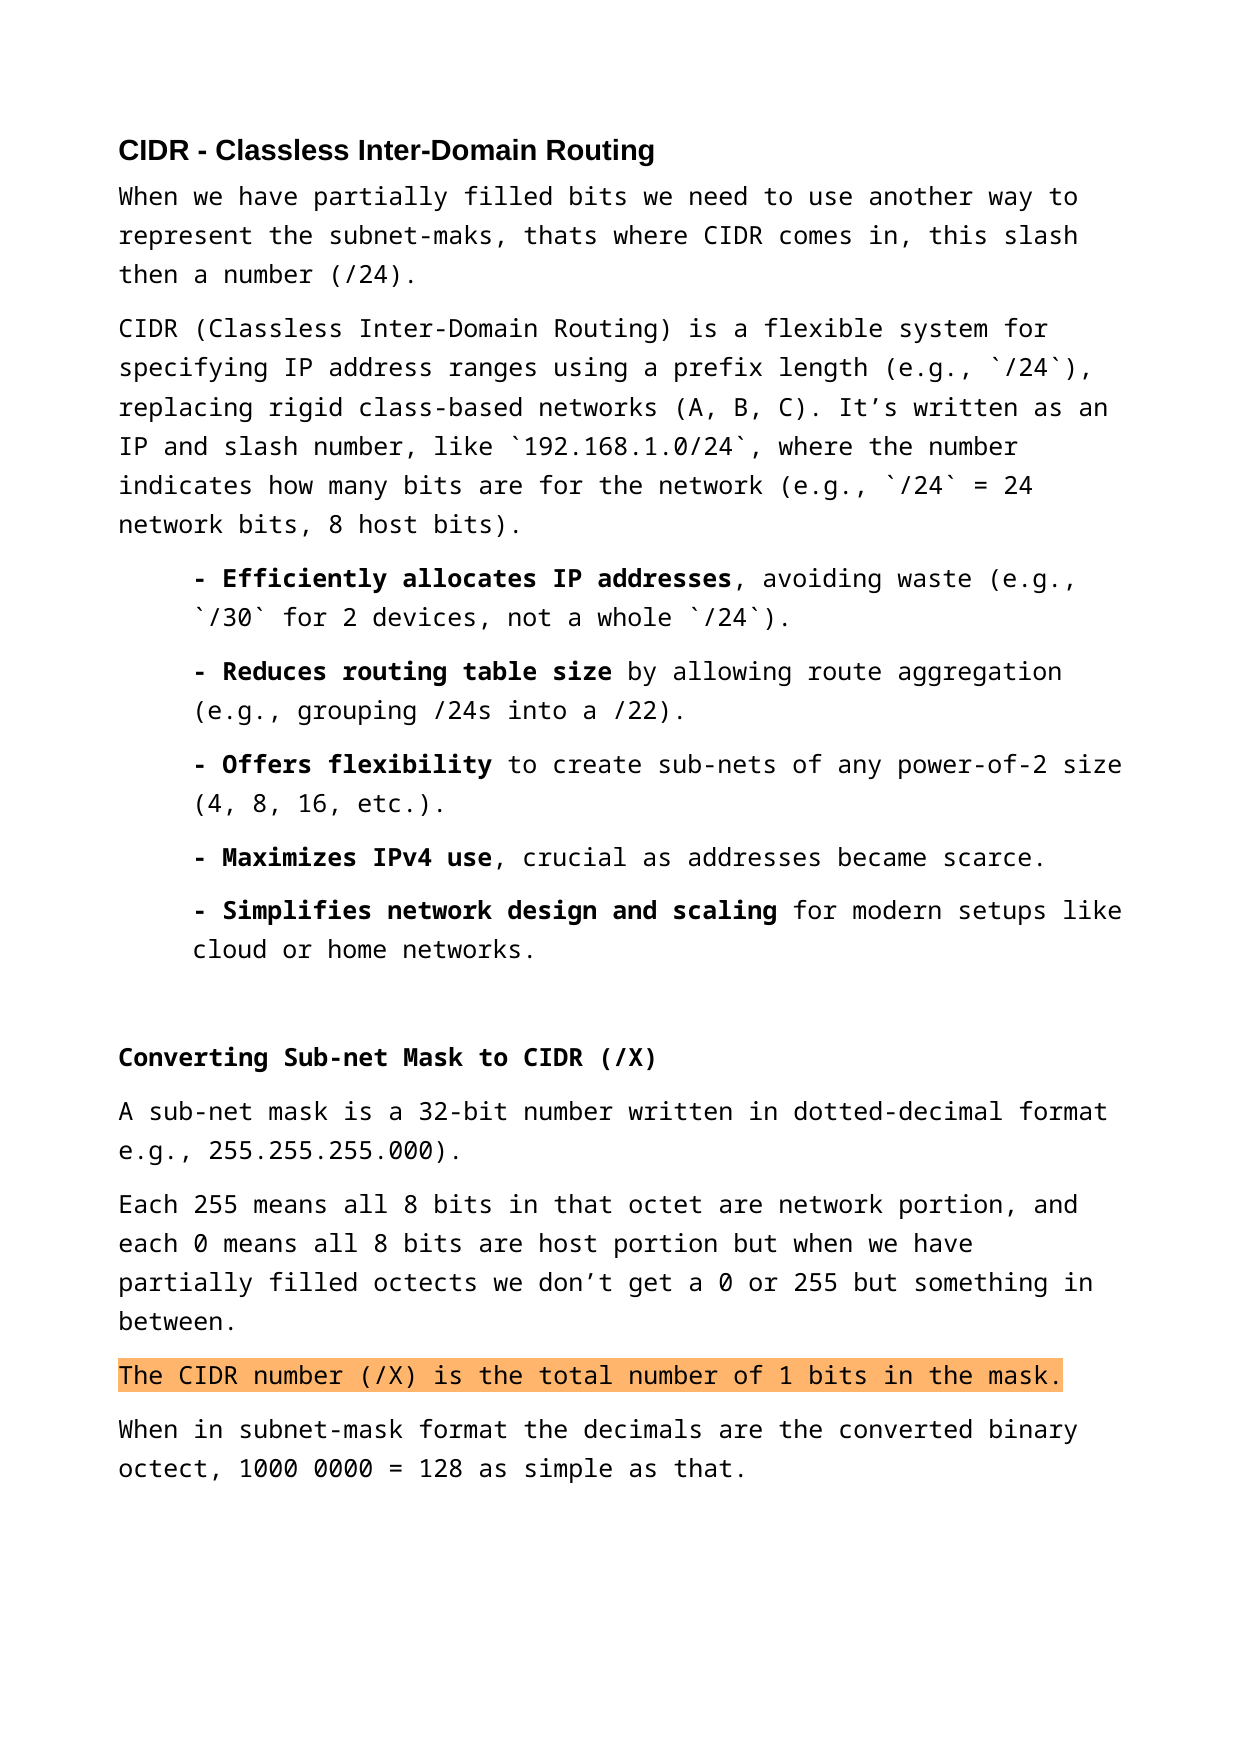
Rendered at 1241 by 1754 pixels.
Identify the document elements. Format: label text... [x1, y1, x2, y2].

text When we have partially filled bits we need to use another way to represent the subnet-maks, thats where CIDR comes in, this slash then a number (/24). [118, 179, 1122, 291]
text - Efficiently allocates IP addresses, avoiding waste (e.g., `/30` for 2 devices, not a whole `/24`). [192, 560, 1122, 634]
text - Maximizes IPv4 use, crucial as addresses became scarce. [192, 839, 1122, 873]
text Converting Sub-net Mask to CIDR (/X) [118, 1039, 1122, 1074]
text - Reduces routing table size by allowing route aggregation (e.g., grouping /24s into a /22). [192, 653, 1122, 727]
text When in subnet-mask format the decimals are the converted binary octect, 1000 0000 = 128 as simple as that. [118, 1411, 1122, 1484]
text CIDR (Classless Inter-Domain Routing) is a flexible system for specifying IP address ranges using a prefix length (e.g., `/24`), replacing rigid class-based networks (A, B, C). It’s written as an IP and slash number, like `192.168.1.0/24`, where the number indicates how many bits are for the network (e.g., `/24` = 24 network bits, 8 host bits). [118, 311, 1122, 541]
text - Offers flexibility to create sub-nets of any power-of-2 size (4, 8, 16, etc.). [192, 746, 1122, 819]
text The CIDR number (/X) is the total number of 1 bits in the mask. [118, 1357, 1122, 1392]
text A sub-net mask is a 32-bit number written in dotted-decimal format e.g., 255.255.255.000). [118, 1093, 1122, 1167]
text - Simplifies network design and scaling for modern setups like cloud or home networks. [192, 893, 1122, 966]
text Each 255 means all 8 bits in that octet are network portion, and each 0 means all 8 bits are host portion but when we have partially filled octects we don’t get a 0 or 255 but something in between. [118, 1186, 1122, 1338]
subtitle CIDR - Classless Inter-Domain Routing [118, 133, 1122, 166]
